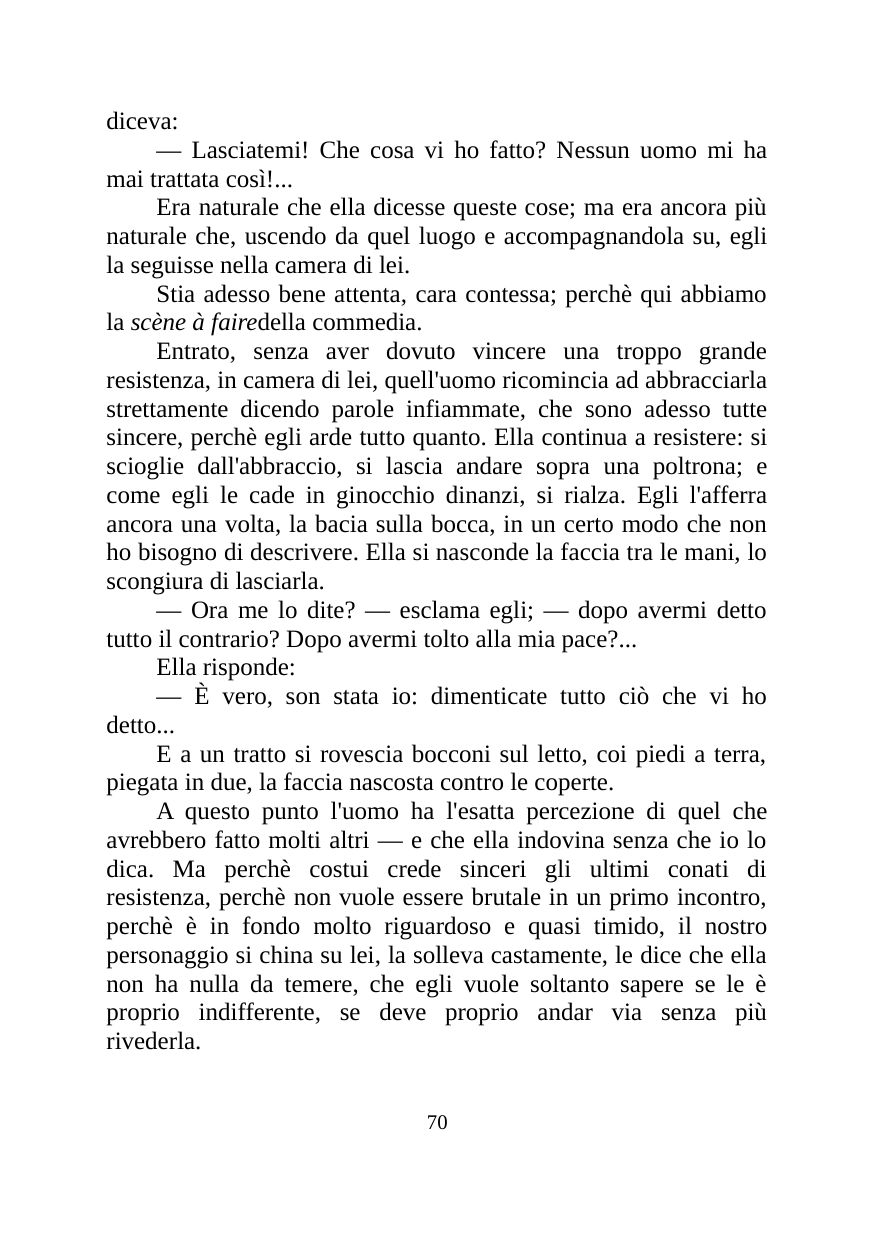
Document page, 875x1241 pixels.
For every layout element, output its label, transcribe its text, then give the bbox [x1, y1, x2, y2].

text Ella risponde: [106, 652, 768, 681]
text ― È vero, son stata io: dimenticate tutto ciò che vi ho detto... [106, 681, 768, 739]
text Stia adesso bene attenta, cara contessa; perchè qui abbiamo la scène à fairedella commedia. [106, 279, 768, 336]
text E a un tratto si rovescia bocconi sul letto, coi piedi a terra, piegata in due, la faccia nascosta contro le coperte. [106, 739, 768, 796]
text A questo punto l'uomo ha l'esatta percezione di quel che avrebbero fatto molti altri ― e che ella indovina senza che io lo dica. Ma perchè costui crede sinceri gli ultimi conati di resistenza, perchè non vuole essere brutale in un primo incontro, perchè è in fondo molto riguardoso e quasi timido, il nostro personaggio si china su lei, la solleva castamente, le dice che ella non ha nulla da temere, che egli vuole soltanto sapere se le è proprio indifferente, se deve proprio andar via senza più rivederla. [106, 796, 768, 1055]
text ― Ora me lo dite? ― esclama egli; ― dopo avermi detto tutto il contrario? Dopo avermi tolto alla mia pace?... [106, 595, 768, 652]
text diceva: [106, 106, 768, 135]
text Entrato, senza aver dovuto vincere una troppo grande resistenza, in camera di lei, quell'uomo ricomincia ad abbracciarla strettamente dicendo parole infiammate, che sono adesso tutte sincere, perchè egli arde tutto quanto. Ella continua a resistere: si scioglie dall'abbraccio, si lascia andare sopra una poltrona; e come egli le cade in ginocchio dinanzi, si rialza. Egli l'afferra ancora una volta, la bacia sulla bocca, in un certo modo che non ho bisogno di descrivere. Ella si nasconde la faccia tra le mani, lo scongiura di lasciarla. [106, 336, 768, 595]
text ― Lasciatemi! Che cosa vi ho fatto? Nessun uomo mi ha mai trattata così!... [106, 135, 768, 192]
text Era naturale che ella dicesse queste cose; ma era ancora più naturale che, uscendo da quel luogo e accompagnandola su, egli la seguisse nella camera di lei. [106, 192, 768, 279]
